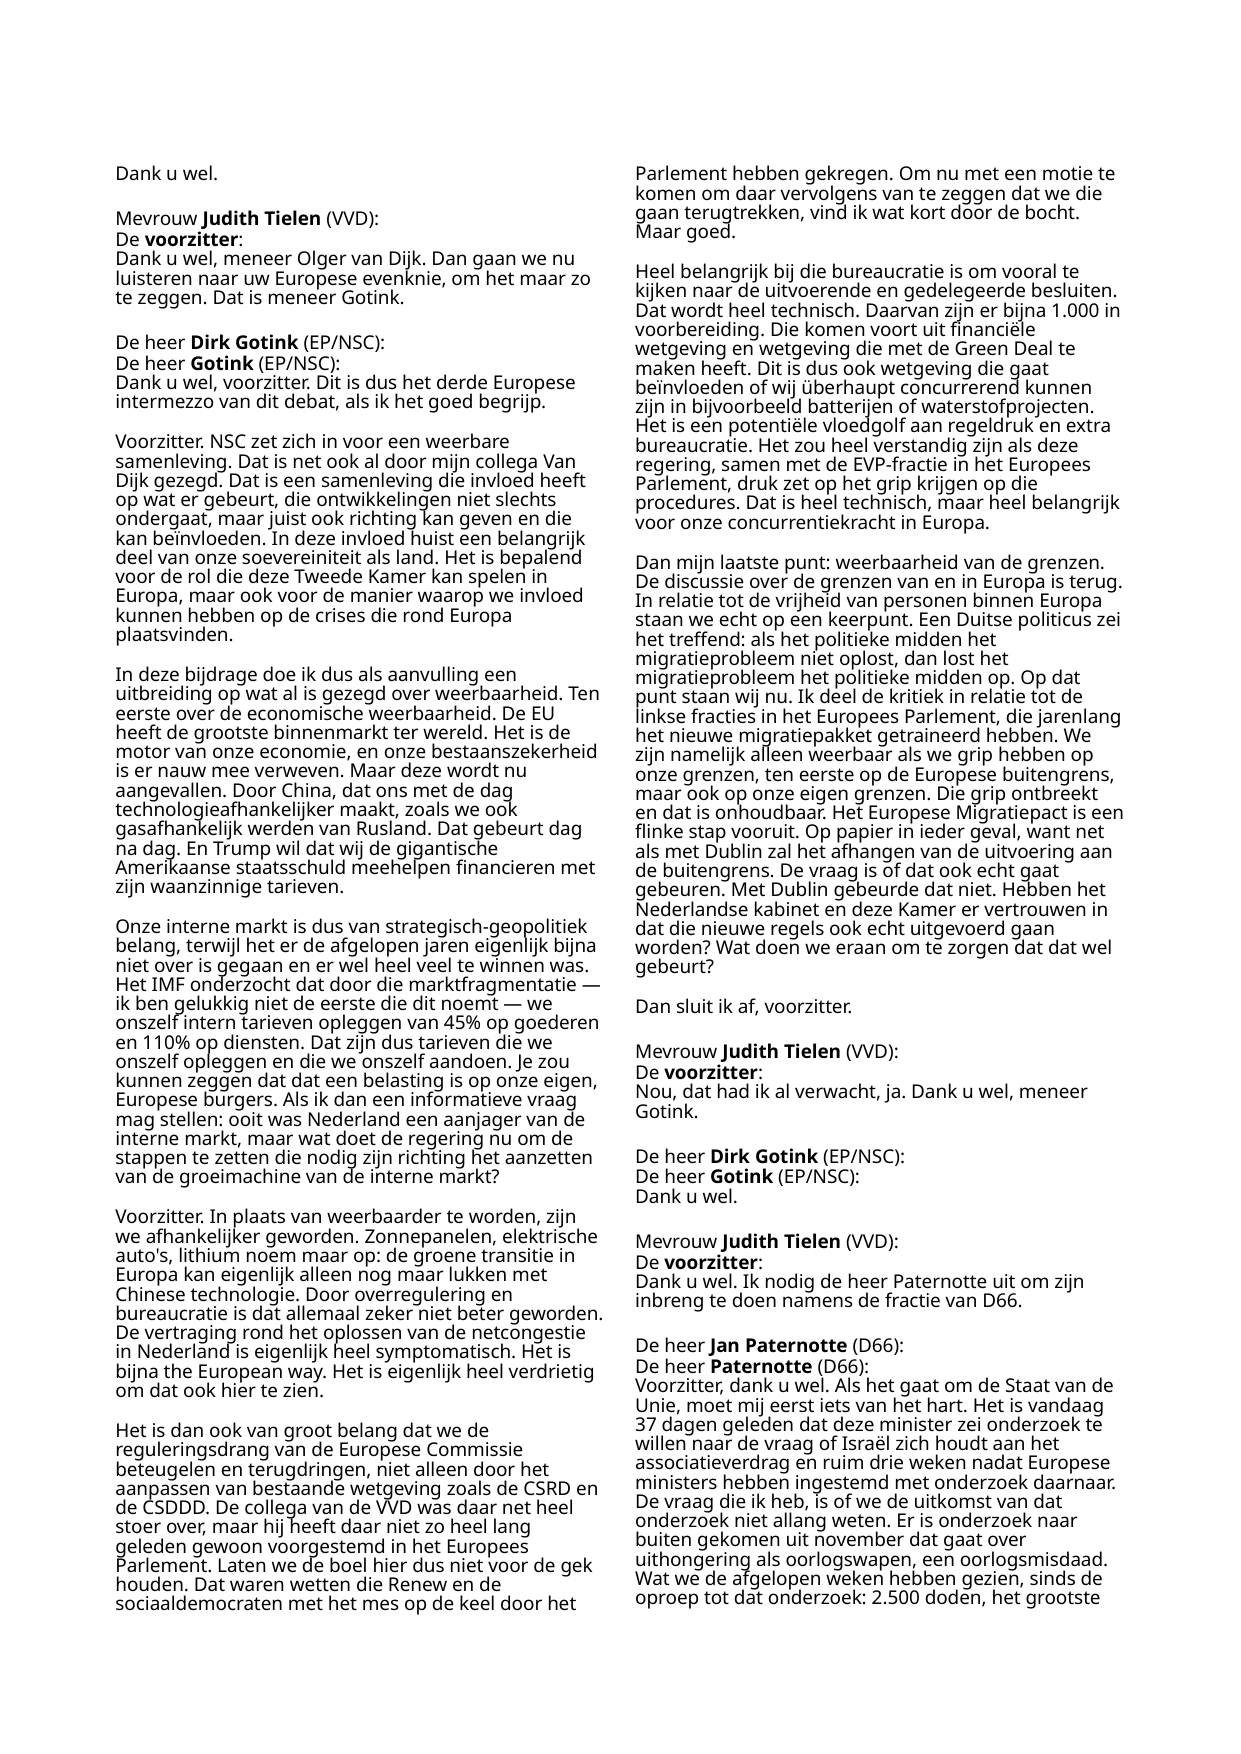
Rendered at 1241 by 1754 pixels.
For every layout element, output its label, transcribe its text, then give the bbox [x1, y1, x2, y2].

text Dan mijn laatste punt: weerbaarheid van de grenzen. De discussie over de grenzen van en in Europa is terug. In relatie tot de vrijheid van personen binnen Europa staan we echt op een keerpunt. Een Duitse politicus zei het treffend: als het politieke midden het migratieprobleem niet oplost, dan lost het migratieprobleem het politieke midden op. Op dat punt staan wij nu. Ik deel de kritiek in relatie tot de linkse fracties in het Europees Parlement, die jarenlang het nieuwe migratiepakket getraineerd hebben. We zijn namelijk alleen weerbaar als we grip hebben op onze grenzen, ten eerste op de Europese buitengrens, maar ook op onze eigen grenzen. Die grip ontbreekt en dat is onhoudbaar. Het Europese Migratiepact is een flinke stap vooruit. Op papier in ieder geval, want net als met Dublin zal het afhangen van de uitvoering aan de buitengrens. De vraag is of dat ook echt gaat gebeuren. Met Dublin gebeurde dat niet. Hebben het Nederlandse kabinet en deze Kamer er vertrouwen in dat die nieuwe regels ook echt uitgevoerd gaan worden? Wat doen we eraan om te zorgen dat dat wel gebeurt? [635, 554, 1125, 978]
text De heer Jan Paternotte (D66): [635, 1332, 1125, 1358]
text Dank u wel, voorzitter. Dit is dus het derde Europese intermezzo van dit debat, als ik het goed begrijp. [115, 374, 605, 413]
text Heel belangrijk bij die bureaucratie is om vooral te kijken naar de uitvoerende en gedelegeerde besluiten. Dat wordt heel technisch. Daarvan zijn er bijna 1.000 in voorbereiding. Die komen voort uit financiële wetgeving en wetgeving die met de Green Deal te maken heeft. Dit is dus ook wetgeving die gaat beïnvloeden of wij überhaupt concurrerend kunnen zijn in bijvoorbeeld batterijen of waterstofprojecten. Het is een potentiële vloedgolf aan regeldruk en extra bureaucratie. Het zou heel verstandig zijn als deze regering, samen met de EVP-fractie in het Europees Parlement, druk zet op het grip krijgen op die procedures. Dat is heel technisch, maar heel belangrijk voor onze concurrentiekracht in Europa. [635, 263, 1125, 533]
text Voorzitter. NSC zet zich in voor een weerbare samenleving. Dat is net ook al door mijn collega Van Dijk gezegd. Dat is een samenleving die invloed heeft op wat er gebeurt, die ontwikkelingen niet slechts ondergaat, maar juist ook richting kan geven en die kan beïnvloeden. In deze invloed huist een belangrijk deel van onze soevereiniteit als land. Het is bepalend voor de rol die deze Tweede Kamer kan spelen in Europa, maar ook voor de manier waarop we invloed kunnen hebben op de crises die rond Europa plaatsvinden. [115, 433, 605, 645]
text In deze bijdrage doe ik dus als aanvulling een uitbreiding op wat al is gezegd over weerbaarheid. Ten eerste over de economische weerbaarheid. De EU heeft de grootste binnenmarkt ter wereld. Het is de motor van onze economie, en onze bestaanszekerheid is er nauw mee verweven. Maar deze wordt nu aangevallen. Door China, dat ons met de dag technologieafhankelijker maakt, zoals we ook gasafhankelijk werden van Rusland. Dat gebeurt dag na dag. En Trump wil dat wij de gigantische Amerikaanse staatsschuld meehelpen financieren met zijn waanzinnige tarieven. [115, 666, 605, 897]
text Onze interne markt is dus van strategisch-geopolitiek belang, terwijl het er de afgelopen jaren eigenlijk bijna niet over is gegaan en er wel heel veel te winnen was. Het IMF onderzocht dat door die marktfragmentatie — ik ben gelukkig niet de eerste die dit noemt — we onszelf intern tarieven opleggen van 45% op goederen en 110% op diensten. Dat zijn dus tarieven die we onszelf opleggen en die we onszelf aandoen. Je zou kunnen zeggen dat dat een belasting is op onze eigen, Europese burgers. Als ik dan een informatieve vraag mag stellen: ooit was Nederland een aanjager van de interne markt, maar wat doet de regering nu om de stappen te zetten die nodig zijn richting het aanzetten van de groeimachine van de interne markt? [115, 918, 605, 1188]
text Dank u wel. Ik nodig de heer Paternotte uit om zijn inbreng te doen namens de fractie van D66. [635, 1273, 1125, 1311]
text Parlement hebben gekregen. Om nu met een motie te komen om daar vervolgens van te zeggen dat we die gaan terugtrekken, vind ik wat kort door de bocht. Maar goed. [635, 165, 1125, 242]
text De voorzitter: [635, 1254, 1125, 1273]
text De voorzitter: [635, 1064, 1125, 1083]
text Nou, dat had ik al verwacht, ja. Dank u wel, meneer Gotink. [635, 1083, 1125, 1122]
text Voorzitter. In plaats van weerbaarder te worden, zijn we afhankelijker geworden. Zonnepanelen, elektrische auto's, lithium noem maar op: de groene transitie in Europa kan eigenlijk alleen nog maar lukken met Chinese technologie. Door overregulering en bureaucratie is dat allemaal zeker niet beter geworden. De vertraging rond het oplossen van de netcongestie in Nederland is eigenlijk heel symptomatisch. Het is bijna the European way. Het is eigenlijk heel verdrietig om dat ook hier te zien. [115, 1208, 605, 1401]
text Mevrouw Judith Tielen (VVD): [635, 1038, 1125, 1064]
text Het is dan ook van groot belang dat we de reguleringsdrang van de Europese Commissie beteugelen en terugdringen, niet alleen door het aanpassen van bestaande wetgeving zoals de CSRD en de CSDDD. De collega van de VVD was daar net heel stoer over, maar hij heeft daar niet zo heel lang geleden gewoon voorgestemd in het Europees Parlement. Laten we de boel hier dus niet voor de gek houden. Dat waren wetten die Renew en de sociaaldemocraten met het mes op de keel door het [115, 1422, 605, 1615]
text De voorzitter: [115, 231, 605, 250]
text Dan sluit ik af, voorzitter. [635, 998, 1125, 1018]
text Dank u wel, meneer Olger van Dijk. Dan gaan we nu luisteren naar uw Europese evenknie, om het maar zo te zeggen. Dat is meneer Gotink. [115, 250, 605, 308]
text Voorzitter, dank u wel. Als het gaat om de Staat van de Unie, moet mij eerst iets van het hart. Het is vandaag 37 dagen geleden dat deze minister zei onderzoek te willen naar de vraag of Israël zich houdt aan het associatieverdrag en ruim drie weken nadat Europese ministers hebben ingestemd met onderzoek daarnaar. De vraag die ik heb, is of we de uitkomst van dat onderzoek niet allang weten. Er is onderzoek naar buiten gekomen uit november dat gaat over uithongering als oorlogswapen, een oorlogsmisdaad. Wat we de afgelopen weken hebben gezien, sinds de oproep tot dat onderzoek: 2.500 doden, het grootste [635, 1377, 1125, 1608]
text De heer Dirk Gotink (EP/NSC): [115, 329, 605, 355]
text De heer Gotink (EP/NSC): [635, 1168, 1125, 1188]
text De heer Dirk Gotink (EP/NSC): [635, 1143, 1125, 1168]
text Dank u wel. [635, 1188, 1125, 1207]
text Mevrouw Judith Tielen (VVD): [115, 205, 605, 231]
text Mevrouw Judith Tielen (VVD): [635, 1228, 1125, 1254]
text Dank u wel. [115, 165, 605, 184]
text De heer Gotink (EP/NSC): [115, 355, 605, 374]
text De heer Paternotte (D66): [635, 1358, 1125, 1377]
